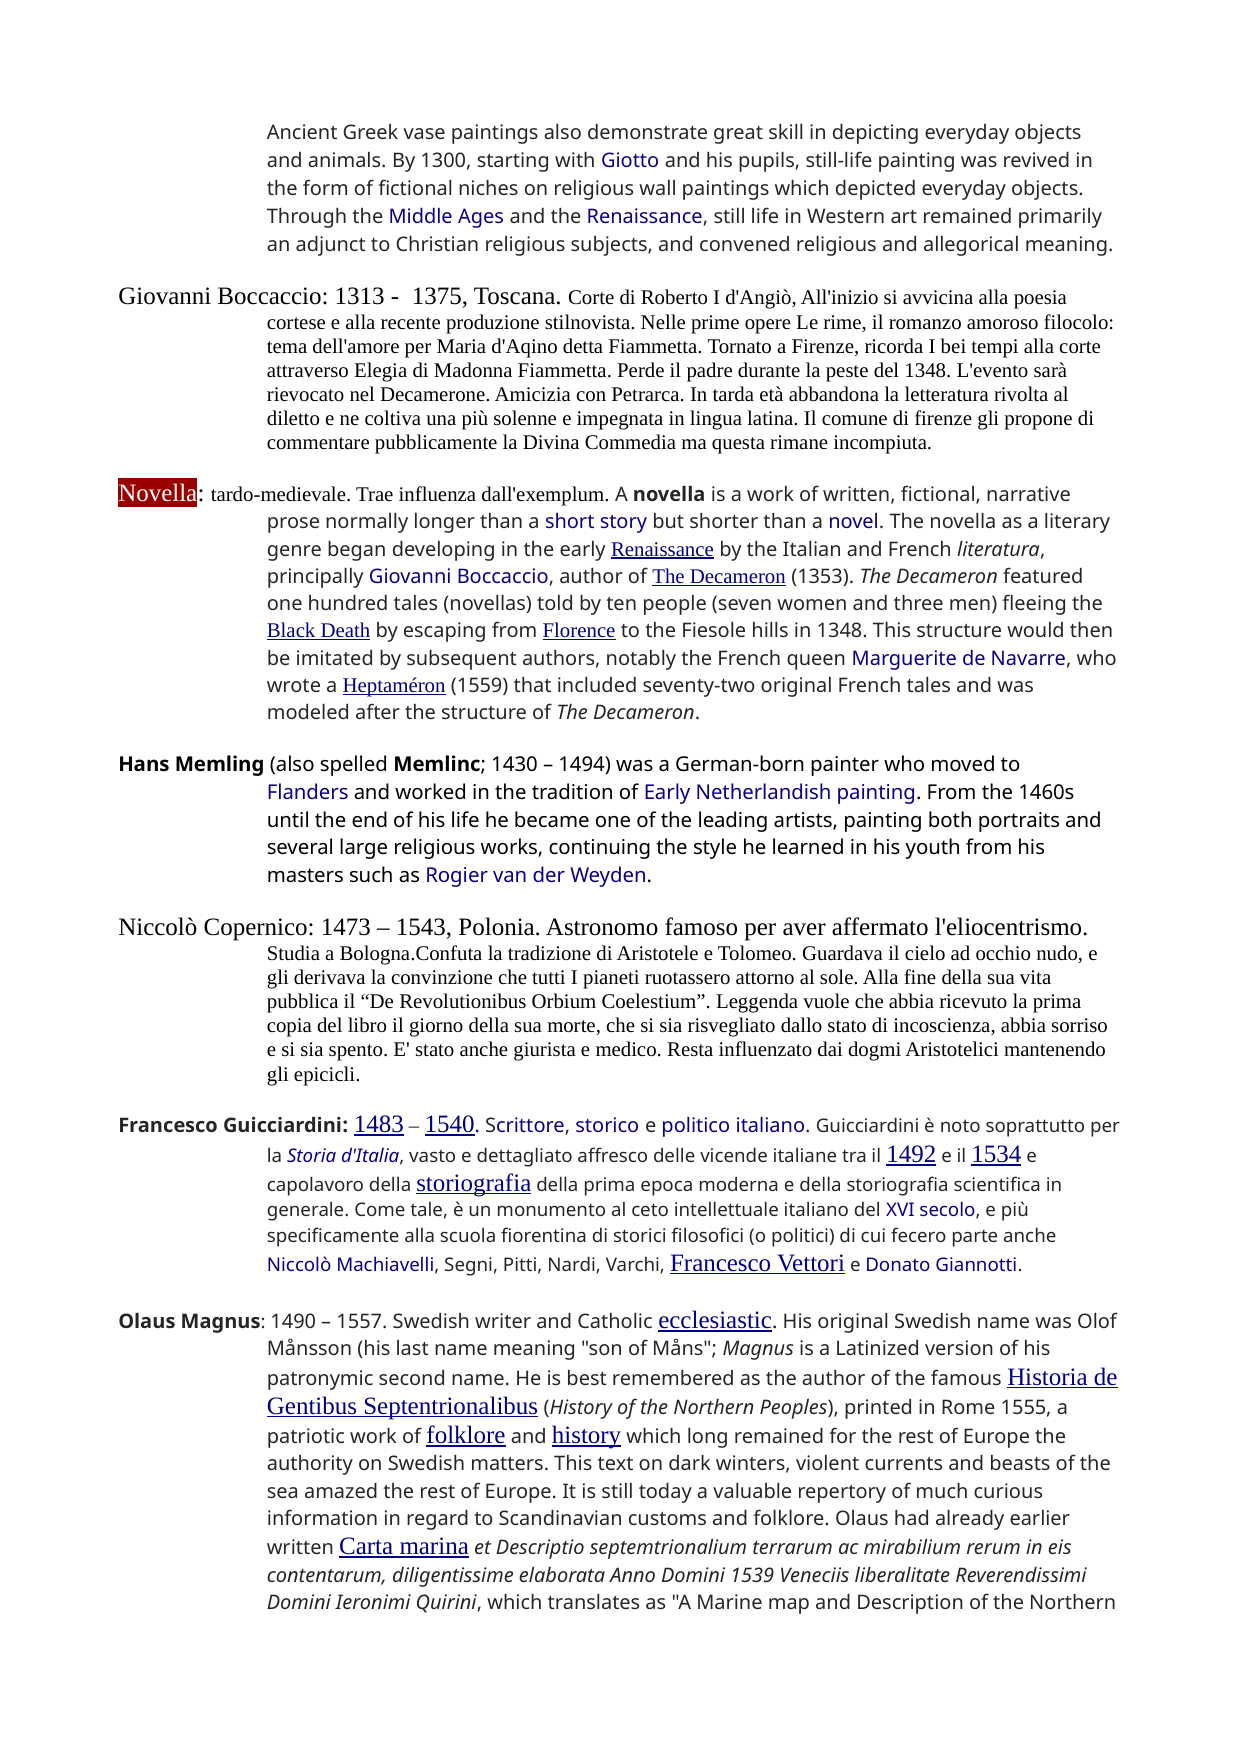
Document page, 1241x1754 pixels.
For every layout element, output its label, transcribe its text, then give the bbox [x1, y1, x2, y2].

text Hans Memling (also spelled Memlinc; 1430 – 1494) was a German-born painter who moved to Flanders and worked in the tradition of Early Netherlandish painting. From the 1460s until the end of his life he became one of the leading artists, painting both portraits and several large religious works, continuing the style he learned in his youth from his masters such as Rogier van der Weyden. [118, 750, 1122, 888]
text Francesco Guicciardini: 1483 – 1540. Scrittore, storico e politico italiano. Guicciardini è noto soprattutto per la Storia d'Italia, vasto e dettagliato affresco delle vicende italiane tra il 1492 e il 1534 e capolavoro della storiografia della prima epoca moderna e della storiografia scientifica in generale. Come tale, è un monumento al ceto intellettuale italiano del XVI secolo, e più specificamente alla scuola fiorentina di storici filosofici (o politici) di cui fecero parte anche Niccolò Machiavelli, Segni, Pitti, Nardi, Varchi, Francesco Vettori e Donato Giannotti. [118, 1109, 1122, 1276]
text Ancient Greek vase paintings also demonstrate great skill in depicting everyday objects and animals. By 1300, starting with Giotto and his pupils, still-life painting was revived in the form of fictional niches on religious wall paintings which depicted everyday objects. Through the Middle Ages and the Renaissance, still life in Western art remained primarily an adjunct to Christian religious subjects, and convened religious and allegorical meaning. [118, 118, 1122, 257]
text Olaus Magnus: 1490 – 1557. Swedish writer and Catholic ecclesiastic. His original Swedish name was Olof Månsson (his last name meaning "son of Måns"; Magnus is a Latinized version of his patronymic second name. He is best remembered as the author of the famous Historia de Gentibus Septentrionalibus (History of the Northern Peoples), printed in Rome 1555, a patriotic work of folklore and history which long remained for the rest of Europe the authority on Swedish matters. This text on dark winters, violent currents and beasts of the sea amazed the rest of Europe. It is still today a valuable repertory of much curious information in regard to Scandinavian customs and folklore. Olaus had already earlier written Carta marina et Descriptio septemtrionalium terrarum ac mirabilium rerum in eis contentarum, diligentissime elaborata Anno Domini 1539 Veneciis liberalitate Reverendissimi Domini Ieronimi Quirini, which translates as "A Marine map and Description of the Northern [118, 1305, 1122, 1615]
text Niccolò Copernico: 1473 – 1543, Polonia. Astronomo famoso per aver affermato l'eliocentrismo. Studia a Bologna.Confuta la tradizione di Aristotele e Tolomeo. Guardava il cielo ad occhio nudo, e gli derivava la convinzione che tutti I pianeti ruotassero attorno al sole. Alla fine della sua vita pubblica il “De Revolutionibus Orbium Coelestium”. Leggenda vuole che abbia ricevuto la prima copia del libro il giorno della sua morte, che si sia risvegliato dallo stato di incoscienza, abbia sorriso e si sia spento. E' stato anche giurista e medico. Resta influenzato dai dogmi Aristotelici mantenendo gli epicicli. [118, 912, 1122, 1086]
text Novella: tardo-medievale. Trae influenza dall'exemplum. A novella is a work of written, fictional, narrative prose normally longer than a short story but shorter than a novel. The novella as a literary genre began developing in the early Renaissance by the Italian and French literatura, principally Giovanni Boccaccio, author of The Decameron (1353). The Decameron featured one hundred tales (novellas) told by ten people (seven women and three men) fleeing the Black Death by escaping from Florence to the Fiesole hills in 1348. This structure would then be imitated by subsequent authors, notably the French queen Marguerite de Navarre, who wrote a Heptaméron (1559) that included seventy-two original French tales and was modeled after the structure of The Decameron. [118, 478, 1122, 726]
text Giovanni Boccaccio: 1313 - 1375, Toscana. Corte di Roberto I d'Angiò, All'inizio si avvicina alla poesia cortese e alla recente produzione stilnovista. Nelle prime opere Le rime, il romanzo amoroso filocolo: tema dell'amore per Maria d'Aqino detta Fiammetta. Tornato a Firenze, ricorda I bei tempi alla corte attraverso Elegia di Madonna Fiammetta. Perde il padre durante la peste del 1348. L'evento sarà rievocato nel Decamerone. Amicizia con Petrarca. In tarda età abbandona la letteratura rivolta al diletto e ne coltiva una più solenne e impegnata in lingua latina. Il comune di firenze gli propone di commentare pubblicamente la Divina Commedia ma questa rimane incompiuta. [118, 281, 1122, 454]
